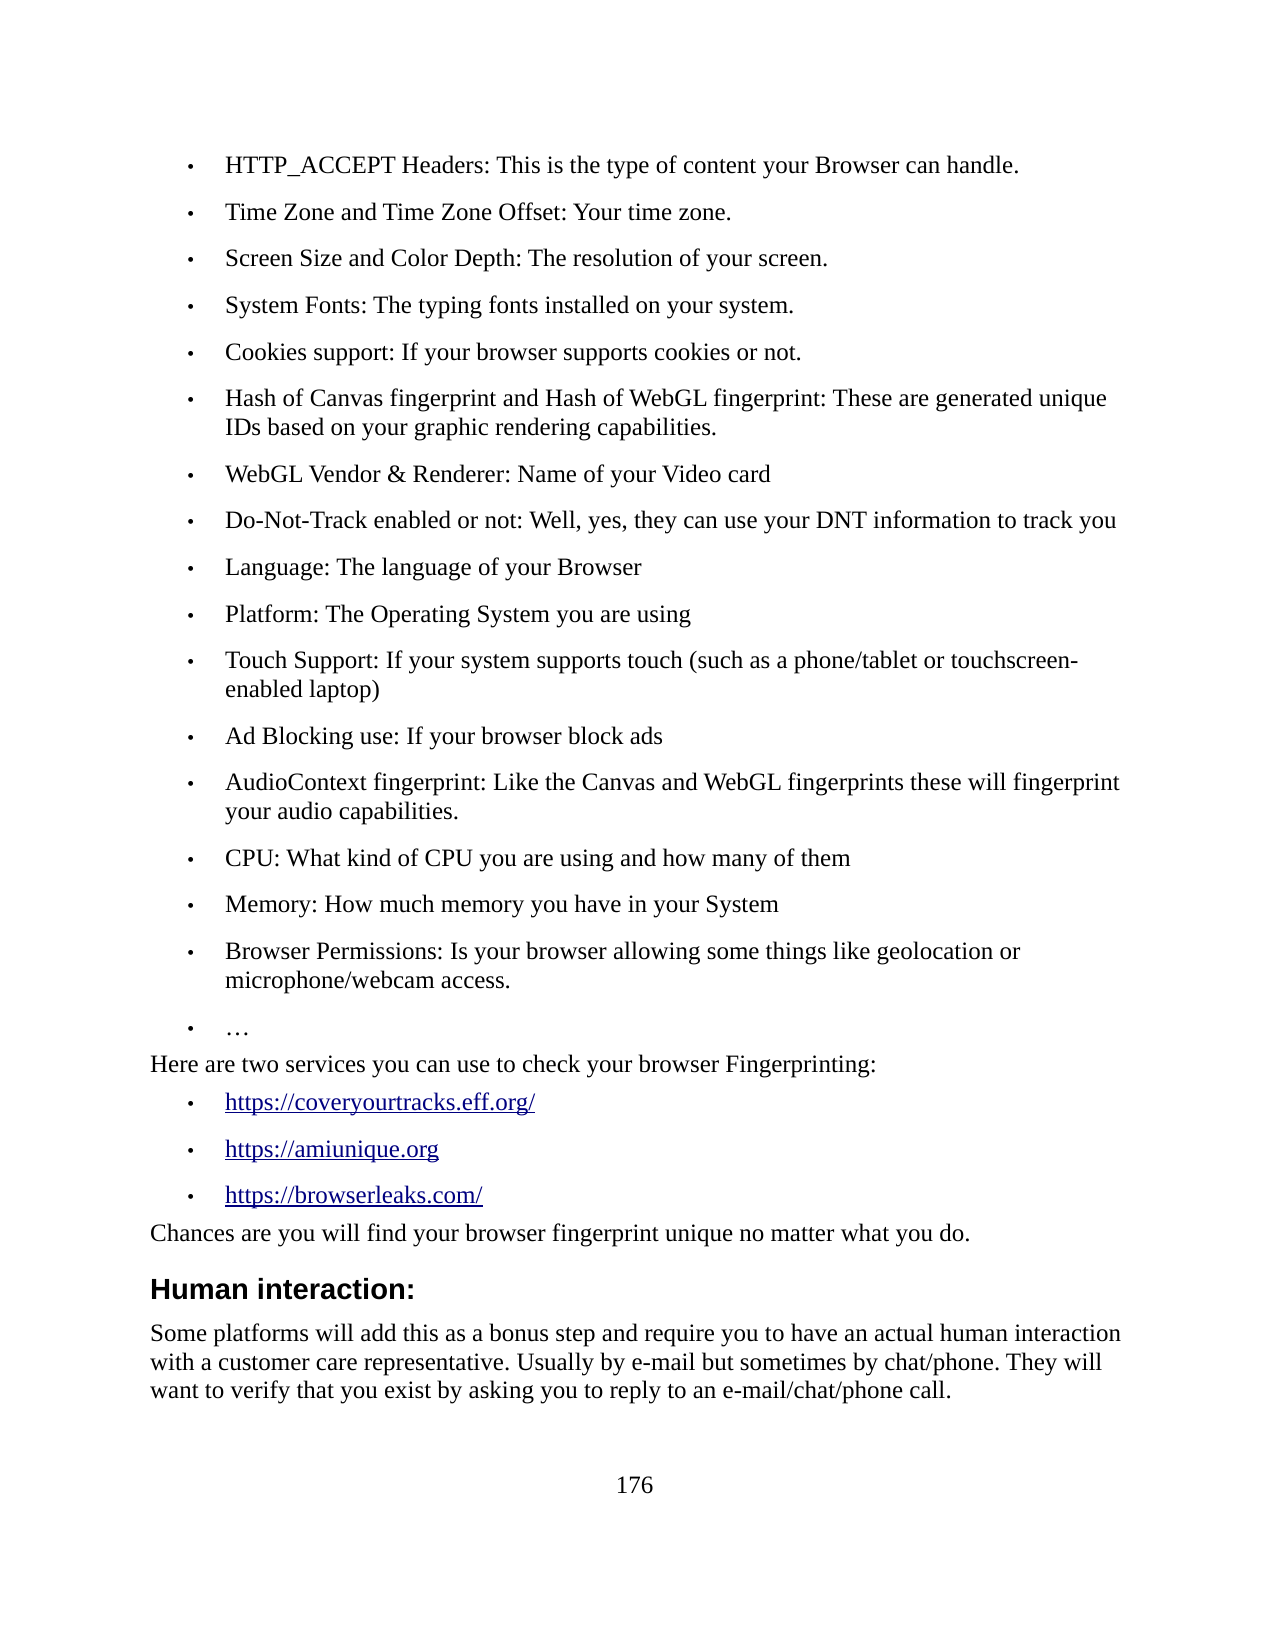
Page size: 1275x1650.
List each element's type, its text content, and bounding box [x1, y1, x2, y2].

text Chances are you will find your browser fingerprint unique no matter what you do. [150, 1218, 1125, 1247]
subtitle Human interaction: [150, 1272, 1125, 1305]
list Memory: How much memory you have in your System [187, 889, 1125, 918]
list Touch Support: If your system supports touch (such as a phone/tablet or touchscreen-enabled laptop) [187, 645, 1125, 703]
text Some platforms will add this as a bonus step and require you to have an actual human interaction with a customer care representative. Usually by e-mail but sometimes by chat/phone. They will want to verify that you exist by asking you to reply to an e-mail/chat/phone call. [150, 1318, 1125, 1404]
list https://amiunique.org [187, 1134, 1125, 1162]
list Screen Size and Color Depth: The resolution of your screen. [187, 243, 1125, 272]
list CPU: What kind of CPU you are using and how many of them [187, 843, 1125, 872]
list … [187, 1012, 1125, 1040]
list Cookies support: If your browser supports cookies or not. [187, 337, 1125, 365]
list HTTP_ACCEPT Headers: This is the type of content your Browser can handle. [187, 150, 1125, 179]
list https://coveryourtracks.eff.org/ [187, 1087, 1125, 1116]
list Language: The language of your Browser [187, 552, 1125, 581]
list AudioContext fingerprint: Like the Canvas and WebGL fingerprints these will fingerprint your audio capabilities. [187, 767, 1125, 825]
list Hash of Canvas fingerprint and Hash of WebGL fingerprint: These are generated unique IDs based on your graphic rendering capabilities. [187, 383, 1125, 441]
list Ad Blocking use: If your browser block ads [187, 721, 1125, 749]
list System Fonts: The typing fonts installed on your system. [187, 290, 1125, 319]
list Platform: The Operating System you are using [187, 599, 1125, 627]
list Do-Not-Track enabled or not: Well, yes, they can use your DNT information to track you [187, 505, 1125, 534]
text Here are two services you can use to check your browser Fingerprinting: [150, 1049, 1125, 1078]
list WebGL Vendor & Renderer: Name of your Video card [187, 459, 1125, 487]
list Browser Permissions: Is your browser allowing some things like geolocation or microphone/webcam access. [187, 936, 1125, 994]
list Time Zone and Time Zone Offset: Your time zone. [187, 197, 1125, 225]
list https://browserleaks.com/ [187, 1180, 1125, 1209]
